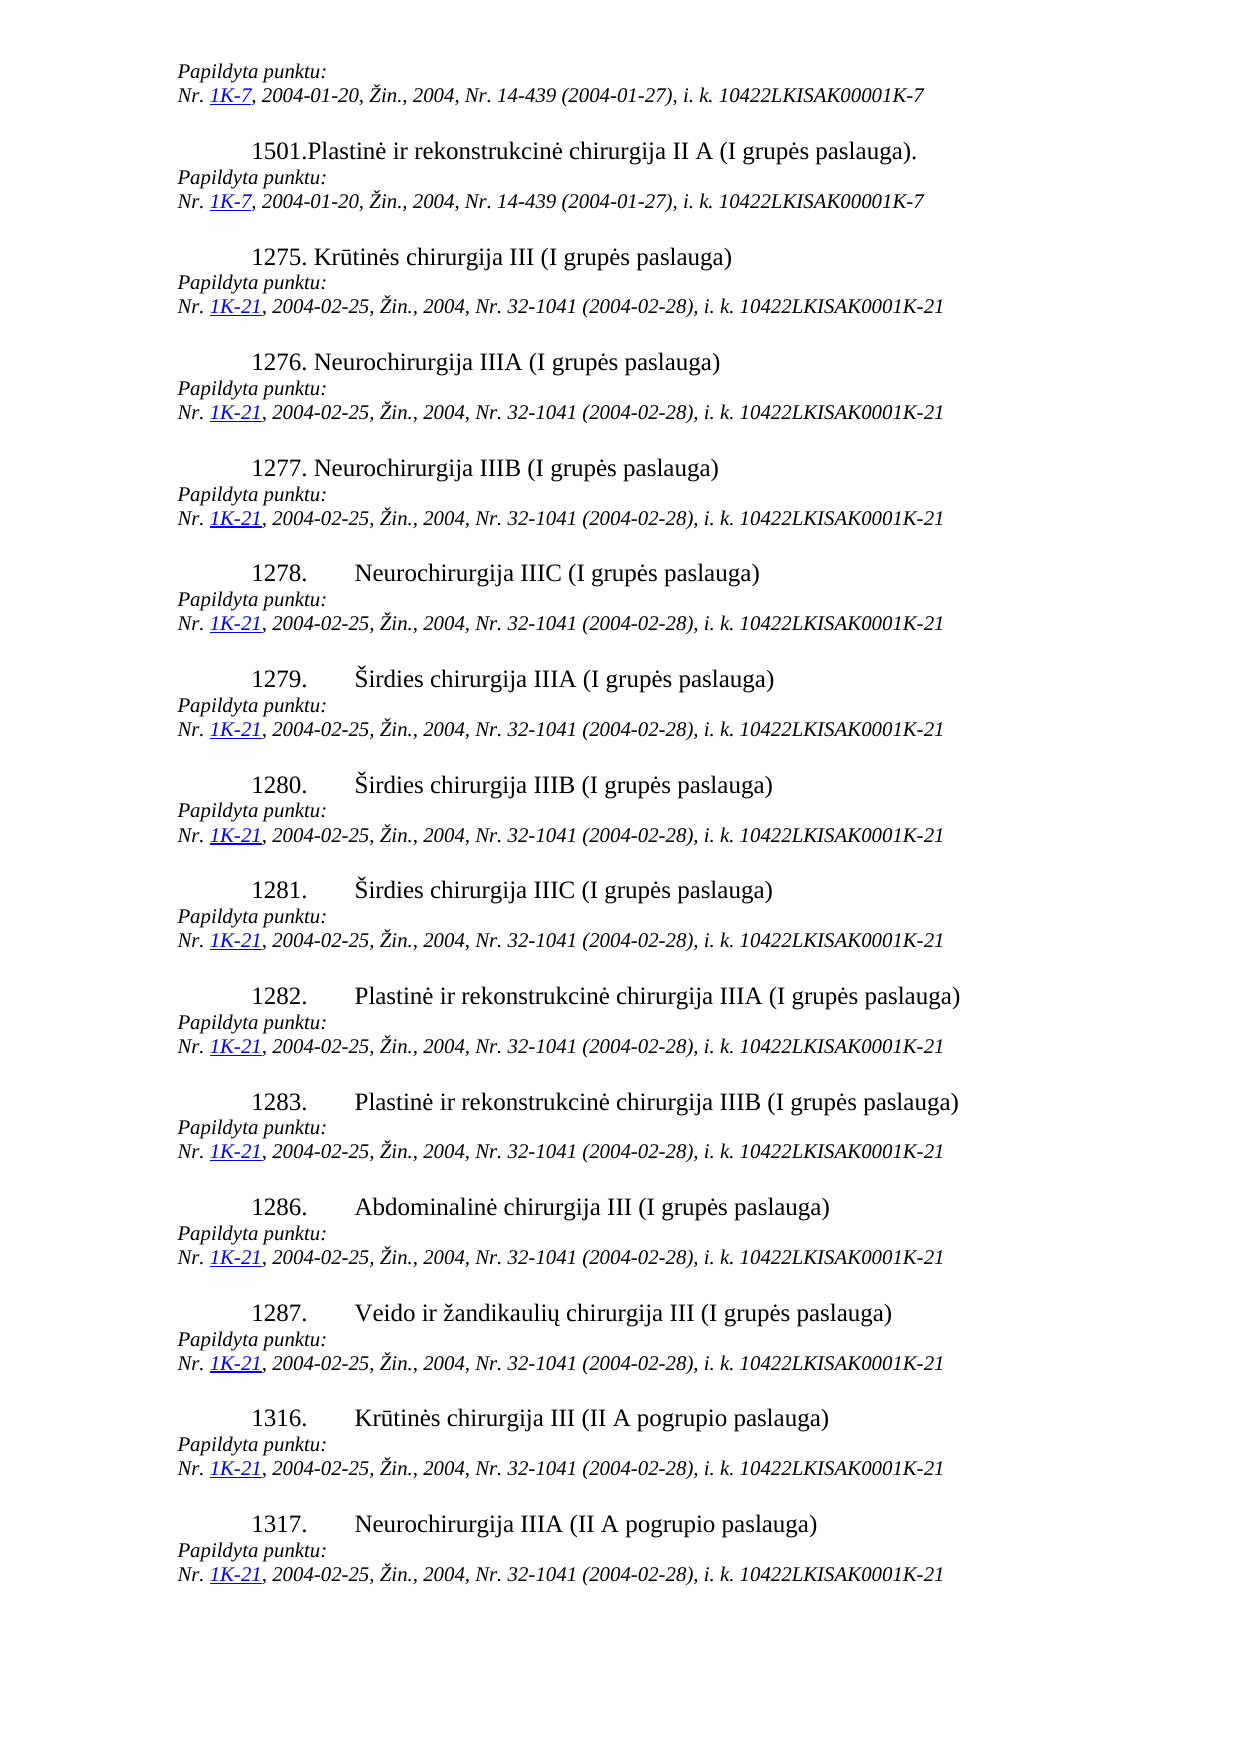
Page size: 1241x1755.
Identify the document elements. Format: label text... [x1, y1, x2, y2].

text 1282. Plastinė ir rekonstrukcinė chirurgija IIIA (I grupės paslauga) [177, 981, 1181, 1010]
text 1275. Krūtinės chirurgija III (I grupės paslauga) [177, 242, 1181, 270]
text Nr. 1K-7, 2004-01-20, Žin., 2004, Nr. 14-439 (2004-01-27), i. k. 10422LKISAK00001K-7 [177, 189, 1181, 213]
text Nr. 1K-21, 2004-02-25, Žin., 2004, Nr. 32-1041 (2004-02-28), i. k. 10422LKISAK0001K-21 [177, 1139, 1181, 1163]
text 1281. Širdies chirurgija IIIC (I grupės paslauga) [177, 875, 1181, 904]
text Papildyta punktu: [177, 482, 1181, 506]
text Papildyta punktu: [177, 376, 1181, 400]
text Papildyta punktu: [177, 798, 1181, 822]
text Nr. 1K-21, 2004-02-25, Žin., 2004, Nr. 32-1041 (2004-02-28), i. k. 10422LKISAK0001K-21 [177, 1351, 1181, 1375]
text 1286. Abdominalinė chirurgija III (I grupės paslauga) [177, 1192, 1181, 1221]
text 1276. Neurochirurgija IIIA (I grupės paslauga) [177, 347, 1181, 376]
text Papildyta punktu: [177, 1115, 1181, 1139]
text Papildyta punktu: [177, 1432, 1181, 1456]
text Nr. 1K-21, 2004-02-25, Žin., 2004, Nr. 32-1041 (2004-02-28), i. k. 10422LKISAK0001K-21 [177, 822, 1181, 847]
text Papildyta punktu: [177, 904, 1181, 928]
text Papildyta punktu: [177, 1538, 1181, 1562]
text Papildyta punktu: [177, 1221, 1181, 1245]
text 1277. Neurochirurgija IIIB (I grupės paslauga) [177, 453, 1181, 482]
text 1280. Širdies chirurgija IIIB (I grupės paslauga) [177, 770, 1181, 798]
text Nr. 1K-21, 2004-02-25, Žin., 2004, Nr. 32-1041 (2004-02-28), i. k. 10422LKISAK0001K-21 [177, 1562, 1181, 1586]
text Nr. 1K-21, 2004-02-25, Žin., 2004, Nr. 32-1041 (2004-02-28), i. k. 10422LKISAK0001K-21 [177, 1034, 1181, 1058]
text 1279. Širdies chirurgija IIIA (I grupės paslauga) [177, 664, 1181, 693]
text Papildyta punktu: [177, 1010, 1181, 1034]
text Nr. 1K-21, 2004-02-25, Žin., 2004, Nr. 32-1041 (2004-02-28), i. k. 10422LKISAK0001K-21 [177, 1245, 1181, 1269]
text Nr. 1K-21, 2004-02-25, Žin., 2004, Nr. 32-1041 (2004-02-28), i. k. 10422LKISAK0001K-21 [177, 1456, 1181, 1480]
text 1283. Plastinė ir rekonstrukcinė chirurgija IIIB (I grupės paslauga) [177, 1087, 1181, 1115]
text Nr. 1K-21, 2004-02-25, Žin., 2004, Nr. 32-1041 (2004-02-28), i. k. 10422LKISAK0001K-21 [177, 611, 1181, 635]
text Papildyta punktu: [177, 587, 1181, 611]
text 1278. Neurochirurgija IIIC (I grupės paslauga) [177, 558, 1181, 587]
text 1316. Krūtinės chirurgija III (II A pogrupio paslauga) [177, 1403, 1181, 1432]
text 1501.Plastinė ir rekonstrukcinė chirurgija II A (I grupės paslauga). [177, 136, 1181, 165]
text Nr. 1K-21, 2004-02-25, Žin., 2004, Nr. 32-1041 (2004-02-28), i. k. 10422LKISAK0001K-21 [177, 506, 1181, 530]
text 1317. Neurochirurgija IIIA (II A pogrupio paslauga) [177, 1509, 1181, 1538]
text Papildyta punktu: [177, 1327, 1181, 1351]
text Nr. 1K-21, 2004-02-25, Žin., 2004, Nr. 32-1041 (2004-02-28), i. k. 10422LKISAK0001K-21 [177, 928, 1181, 952]
text Nr. 1K-7, 2004-01-20, Žin., 2004, Nr. 14-439 (2004-01-27), i. k. 10422LKISAK00001K-7 [177, 83, 1181, 107]
text Papildyta punktu: [177, 270, 1181, 294]
text Nr. 1K-21, 2004-02-25, Žin., 2004, Nr. 32-1041 (2004-02-28), i. k. 10422LKISAK0001K-21 [177, 400, 1181, 424]
text 1287. Veido ir žandikaulių chirurgija III (I grupės paslauga) [177, 1298, 1181, 1327]
text Nr. 1K-21, 2004-02-25, Žin., 2004, Nr. 32-1041 (2004-02-28), i. k. 10422LKISAK0001K-21 [177, 717, 1181, 741]
text Papildyta punktu: [177, 59, 1181, 83]
text Papildyta punktu: [177, 693, 1181, 717]
text Papildyta punktu: [177, 165, 1181, 189]
text Nr. 1K-21, 2004-02-25, Žin., 2004, Nr. 32-1041 (2004-02-28), i. k. 10422LKISAK0001K-21 [177, 294, 1181, 318]
